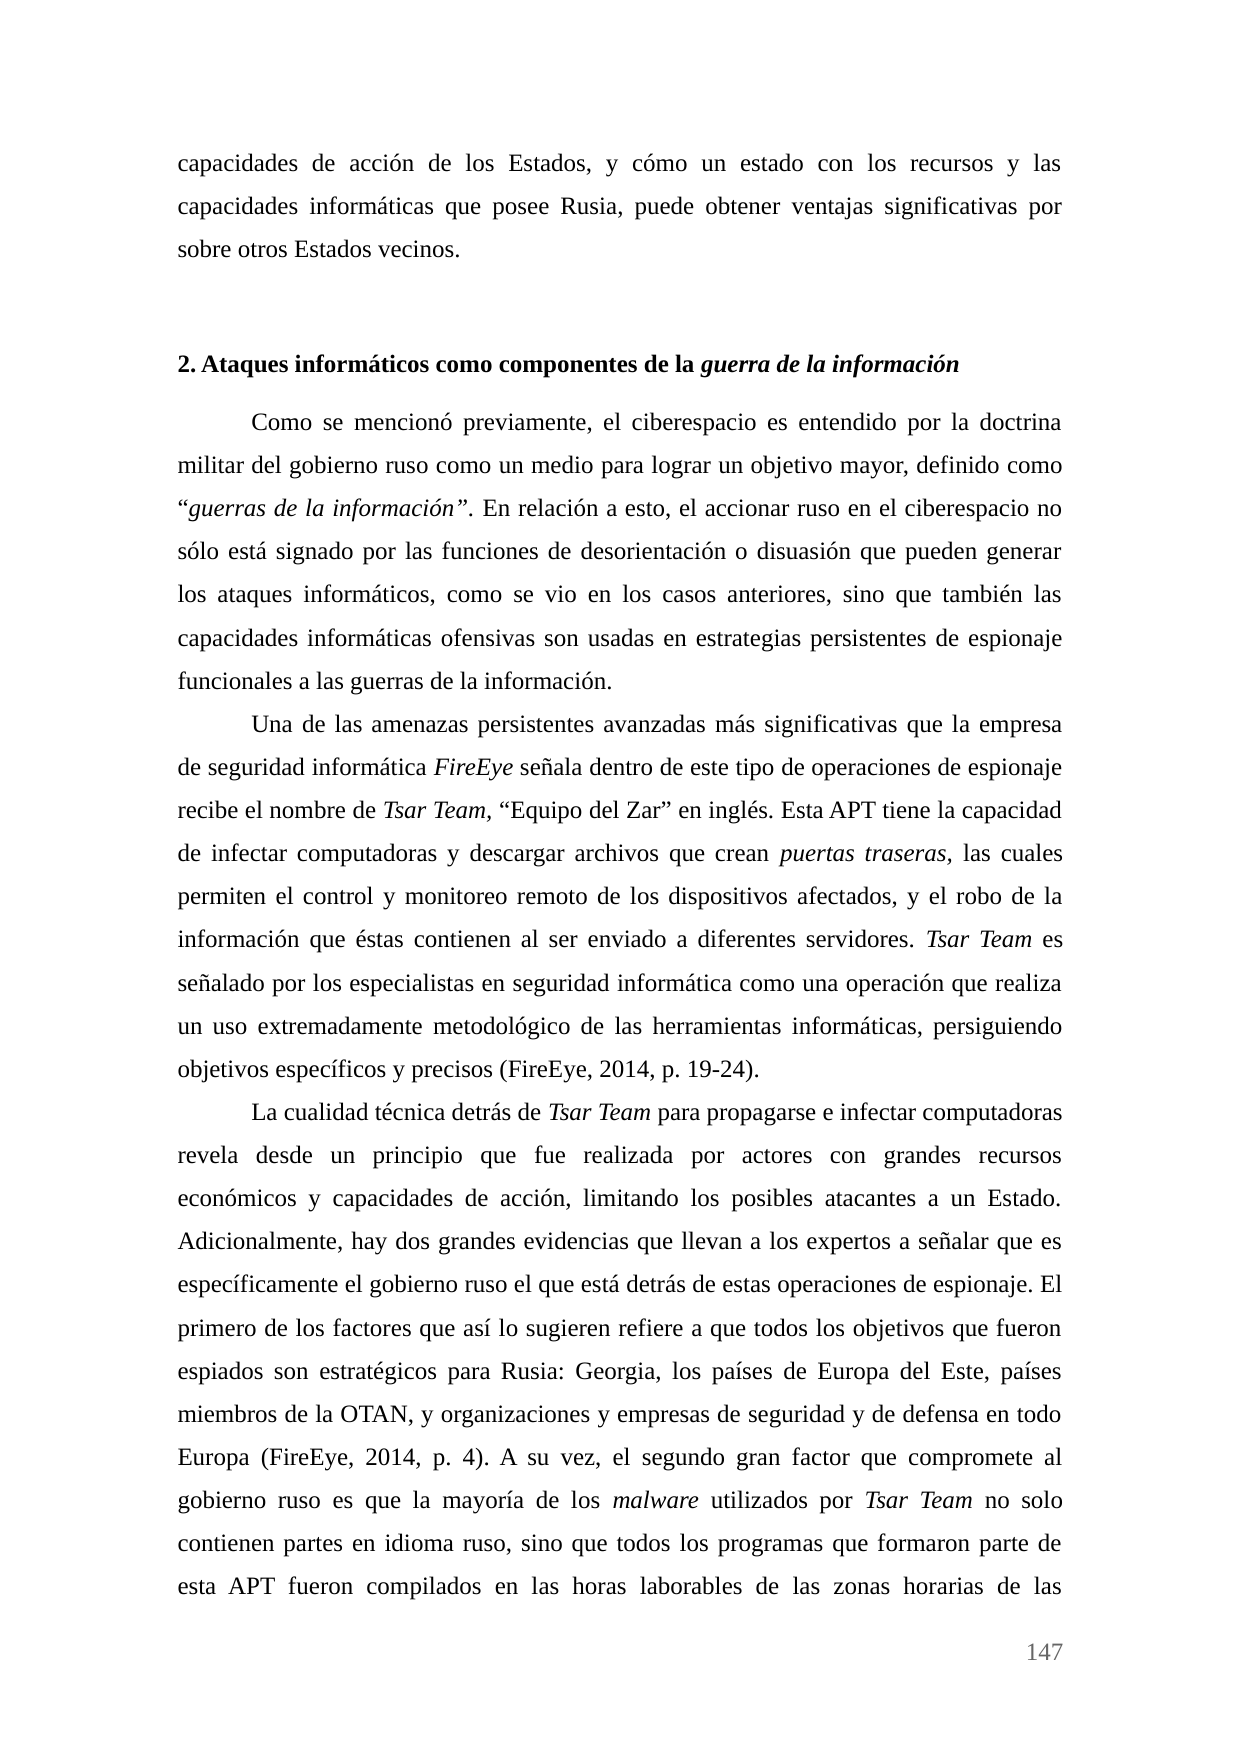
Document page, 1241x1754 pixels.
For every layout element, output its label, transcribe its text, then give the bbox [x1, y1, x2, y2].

text 2. Ataques informáticos como componentes de la guerra de la información [177, 349, 1063, 378]
text capacidades de acción de los Estados, y cómo un estado con los recursos y las capacidades informáticas que posee Rusia, puede obtener ventajas significativas por sobre otros Estados vecinos. [177, 148, 1063, 263]
text Una de las amenazas persistentes avanzadas más significativas que la empresa de seguridad informática FireEye señala dentro de este tipo de operaciones de espionaje recibe el nombre de Tsar Team, “Equipo del Zar” en inglés. Esta APT tiene la capacidad de infectar computadoras y descargar archivos que crean puertas traseras, las cuales permiten el control y monitoreo remoto de los dispositivos afectados, y el robo de la información que éstas contienen al ser enviado a diferentes servidores. Tsar Team es señalado por los especialistas en seguridad informática como una operación que realiza un uso extremadamente metodológico de las herramientas informáticas, persiguiendo objetivos específicos y precisos (FireEye, 2014, p. 19-24). [177, 709, 1063, 1083]
text La cualidad técnica detrás de Tsar Team para propagarse e infectar computadoras revela desde un principio que fue realizada por actores con grandes recursos económicos y capacidades de acción, limitando los posibles atacantes a un Estado. Adicionalmente, hay dos grandes evidencias que llevan a los expertos a señalar que es específicamente el gobierno ruso el que está detrás de estas operaciones de espionaje. El primero de los factores que así lo sugieren refiere a que todos los objetivos que fueron espiados son estratégicos para Rusia: Georgia, los países de Europa del Este, países miembros de la OTAN, y organizaciones y empresas de seguridad y de defensa en todo Europa (FireEye, 2014, p. 4). A su vez, el segundo gran factor que compromete al gobierno ruso es que la mayoría de los malware utilizados por Tsar Team no solo contienen partes en idioma ruso, sino que todos los programas que formaron parte de esta APT fueron compilados en las horas laborables de las zonas horarias de las [177, 1097, 1063, 1600]
text Como se mencionó previamente, el ciberespacio es entendido por la doctrina militar del gobierno ruso como un medio para lograr un objetivo mayor, definido como “guerras de la información”. En relación a esto, el accionar ruso en el ciberespacio no sólo está signado por las funciones de desorientación o disuasión que pueden generar los ataques informáticos, como se vio en los casos anteriores, sino que también las capacidades informáticas ofensivas son usadas en estrategias persistentes de espionaje funcionales a las guerras de la información. [177, 407, 1063, 694]
